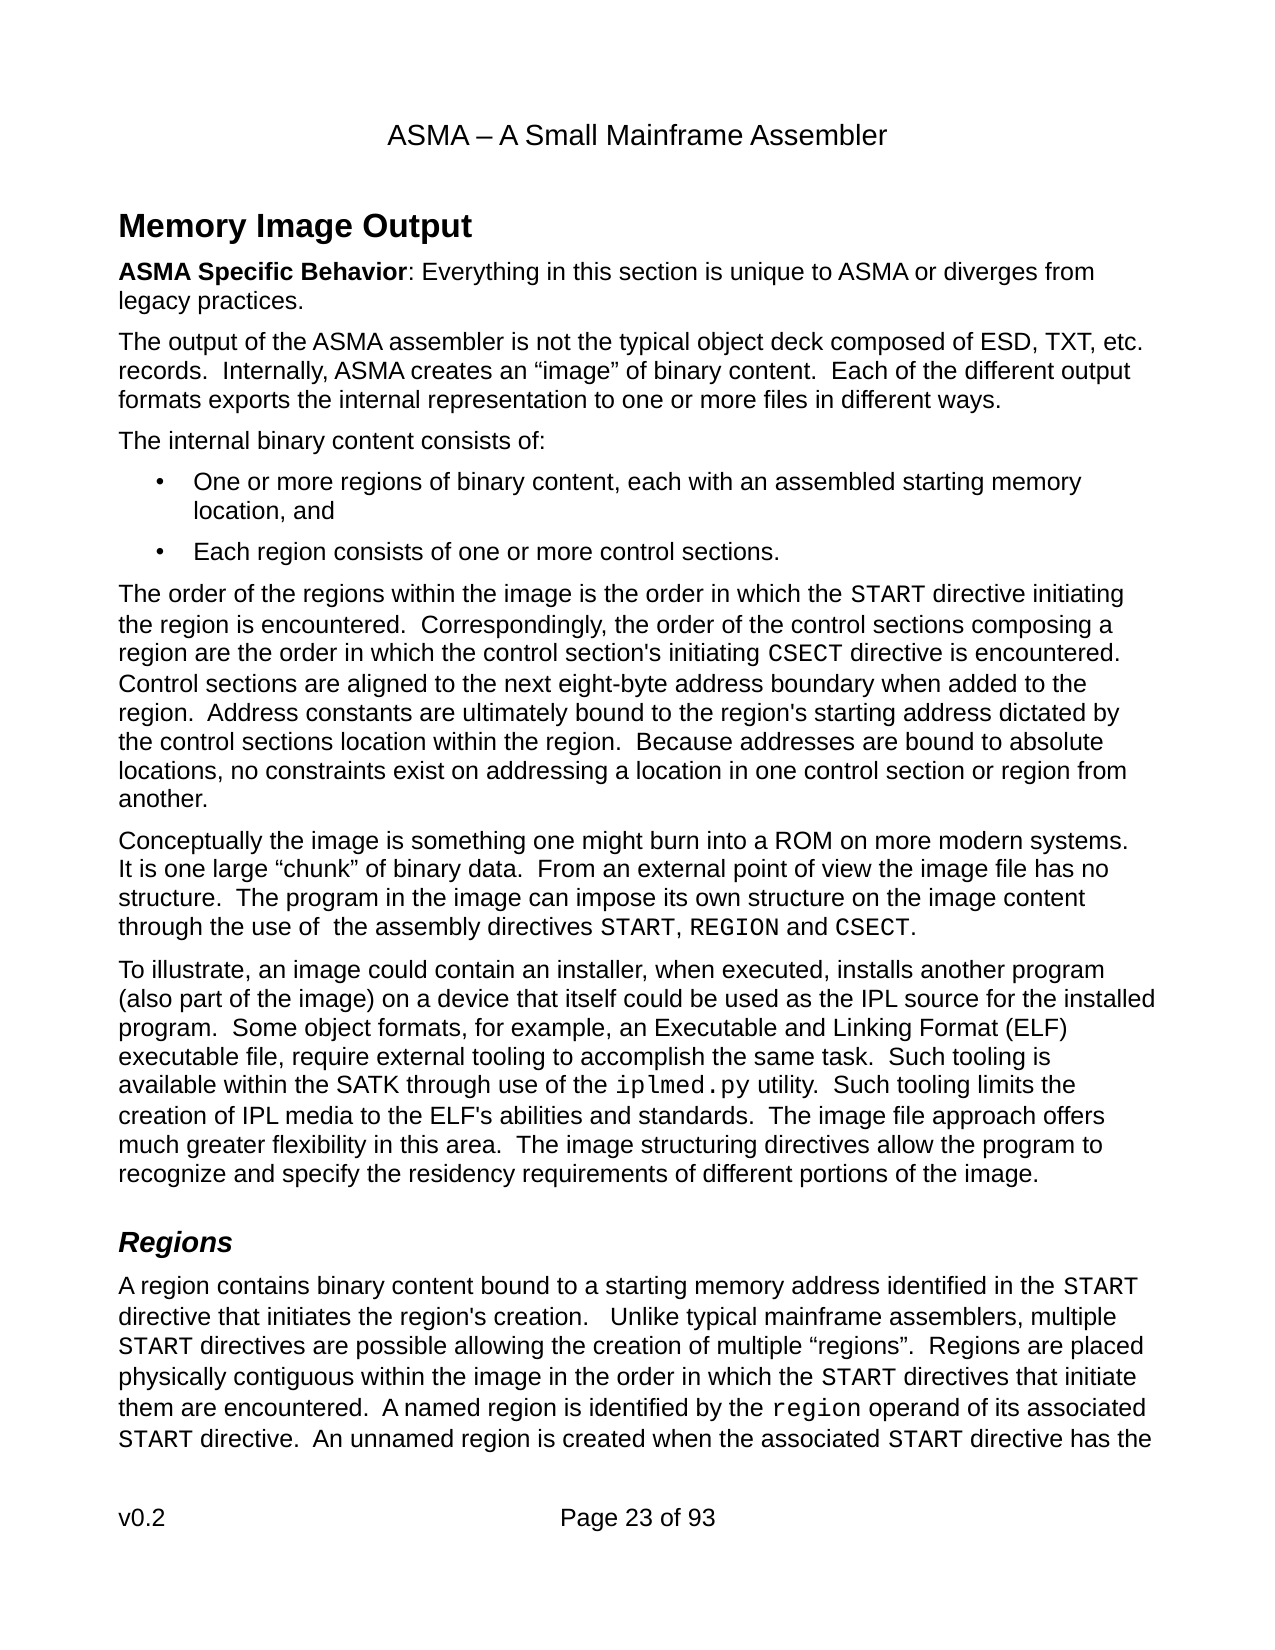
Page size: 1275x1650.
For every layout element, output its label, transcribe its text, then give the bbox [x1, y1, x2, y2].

text The output of the ASMA assembler is not the typical object deck composed of ESD, TXT, etc. records. Internally, ASMA creates an “image” of binary content. Each of the different output formats exports the internal representation to one or more files in different ways. [118, 327, 1157, 413]
text The order of the regions within the image is the order in which the START directive initiating the region is encountered. Correspondingly, the order of the control sections composing a region are the order in which the control section's initiating CSECT directive is encountered. Control sections are aligned to the next eight-byte address boundary when added to the region. Address constants are ultimately bound to the region's starting address dictated by the control sections location within the region. Because addresses are bound to absolute locations, no constraints exist on addressing a location in one control section or region from another. [118, 579, 1157, 813]
text Conceptually the image is something one might burn into a ROM on more modern systems. It is one large “chunk” of binary data. From an external point of view the image file has no structure. The program in the image can impose its own structure on the image content through the use of the assembly directives START, REGION and CSECT. [118, 826, 1157, 943]
list One or more regions of binary content, each with an assembled starting memory location, and [156, 467, 1157, 525]
text To illustrate, an image could contain an installer, when executed, installs another program (also part of the image) on a device that itself could be used as the IPL source for the installed program. Some object formats, for example, an Executable and Linking Format (ELF) executable file, require external tooling to accomplish the same task. Such tooling is available within the SATK through use of the iplmed.py utility. Such tooling limits the creation of IPL media to the ELF's abilities and standards. The image file approach offers much greater flexibility in this area. The image structuring directives allow the program to recognize and specify the residency requirements of different portions of the image. [118, 955, 1157, 1187]
subtitle Memory Image Output [118, 206, 1157, 245]
text ASMA Specific Behavior: Everything in this section is unique to ASMA or diverges from legacy practices. [118, 257, 1157, 315]
subtitle Regions [118, 1225, 1157, 1258]
text A region contains binary content bound to a starting memory address identified in the START directive that initiates the region's creation. Unlike typical mainframe assemblers, multiple START directives are possible allowing the creation of multiple “regions”. Regions are placed physically contiguous within the image in the order in which the START directives that initiate them are encountered. A named region is identified by the region operand of its associated START directive. An unnamed region is created when the associated START directive has the [118, 1271, 1157, 1454]
list Each region consists of one or more control sections. [156, 537, 1157, 566]
text The internal binary content consists of: [118, 426, 1157, 455]
